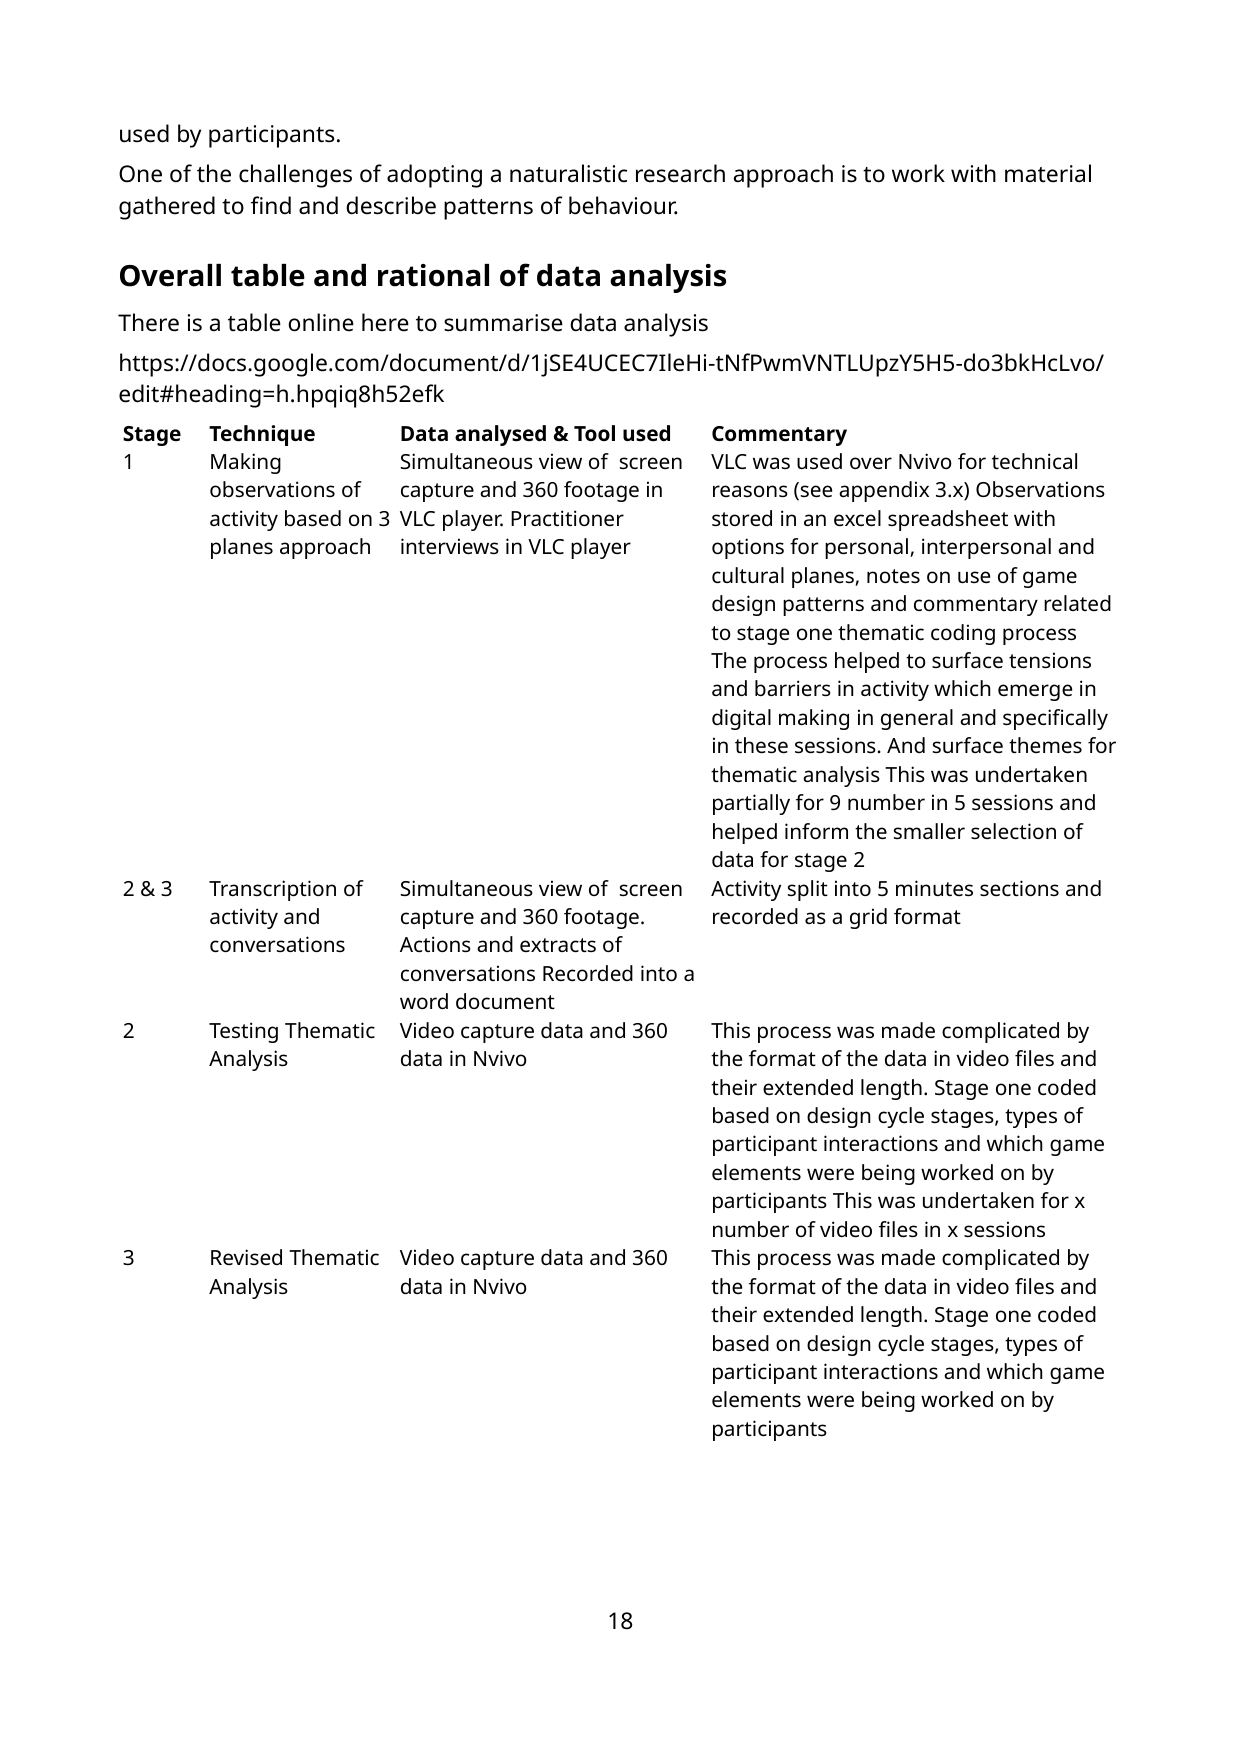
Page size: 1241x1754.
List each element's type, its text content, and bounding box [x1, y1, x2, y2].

table_cell Video capture data and 360 data in Nvivo [395, 1016, 707, 1243]
table_cell 2 [118, 1016, 204, 1243]
text https://docs.google.com/document/d/1jSE4UCEC7IleHi-tNfPwmVNTLUpzY5H5-do3bkHcLvo/edit#heading=h.hpqiq8h52efk [118, 347, 1122, 410]
table_cell Testing Thematic Analysis [205, 1016, 395, 1243]
table_header Stage [118, 419, 204, 447]
table_header Data analysed & Tool used [395, 419, 707, 447]
table_cell 3 [118, 1243, 204, 1442]
table_cell Revised Thematic Analysis [205, 1243, 395, 1442]
text There is a table online here to summarise data analysis [118, 307, 1122, 338]
table_cell Transcription of activity and conversations [205, 874, 395, 1016]
text used by participants. [118, 118, 1122, 149]
table_header Technique [205, 419, 395, 447]
table_cell 1 [118, 447, 204, 874]
table_cell Simultaneous view of screen capture and 360 footage. Actions and extracts of conversations Recorded into a word document [395, 874, 707, 1016]
table_cell This process was made complicated by the format of the data in video files and their extended length. Stage one coded based on design cycle stages, types of participant interactions and which game elements were being worked on by participants This was undertaken for x number of video files in x sessions [707, 1016, 1122, 1243]
table_cell Activity split into 5 minutes sections and recorded as a grid format [707, 874, 1122, 1016]
subtitle Overall table and rational of data analysis [118, 255, 1122, 294]
table_cell 2 & 3 [118, 874, 204, 1016]
table_cell VLC was used over Nvivo for technical reasons (see appendix 3.x) Observations stored in an excel spreadsheet with options for personal, interpersonal and cultural planes, notes on use of game design patterns and commentary related to stage one thematic coding process The process helped to surface tensions and barriers in activity which emerge in digital making in general and specifically in these sessions. And surface themes for thematic analysis This was undertaken partially for 9 number in 5 sessions and helped inform the smaller selection of data for stage 2 [707, 447, 1122, 874]
table_cell Video capture data and 360 data in Nvivo [395, 1243, 707, 1442]
text One of the challenges of adopting a naturalistic research approach is to work with material gathered to find and describe patterns of behaviour. [118, 158, 1122, 221]
table_cell Making observations of activity based on 3 planes approach [205, 447, 395, 874]
table_cell Simultaneous view of screen capture and 360 footage in VLC player. Practitioner interviews in VLC player [395, 447, 707, 874]
table_header Commentary [707, 419, 1122, 447]
table_cell This process was made complicated by the format of the data in video files and their extended length. Stage one coded based on design cycle stages, types of participant interactions and which game elements were being worked on by participants [707, 1243, 1122, 1442]
